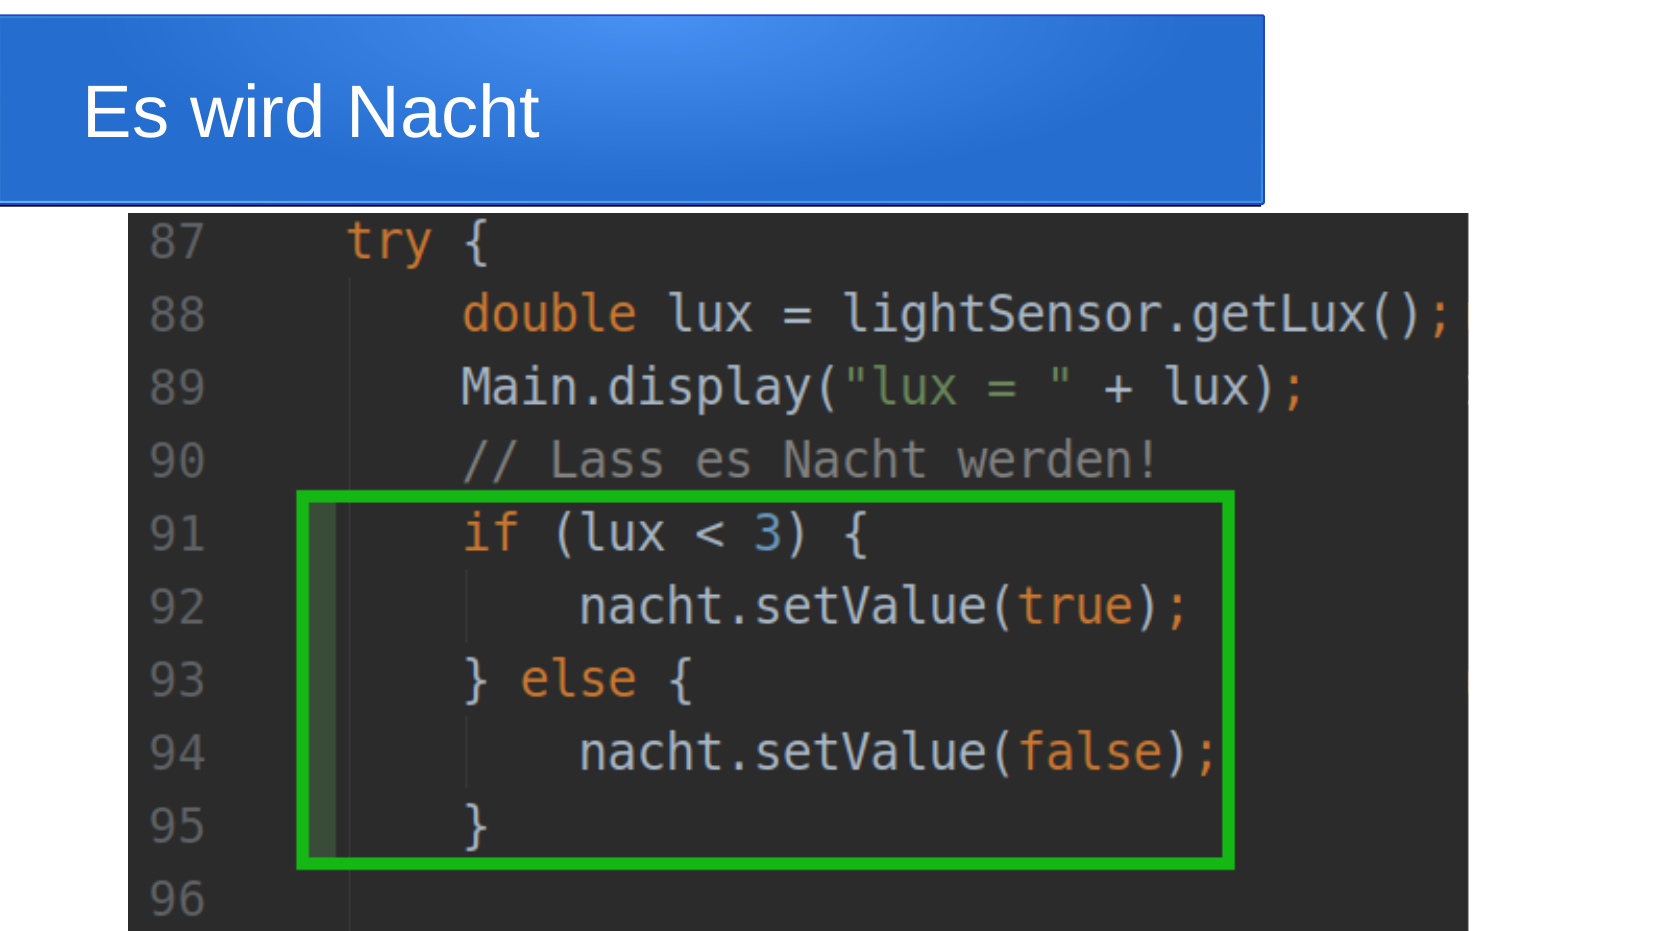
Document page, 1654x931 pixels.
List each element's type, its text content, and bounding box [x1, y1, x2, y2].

title Es wird Nacht [82, 35, 1235, 189]
picture [128, 213, 1471, 931]
